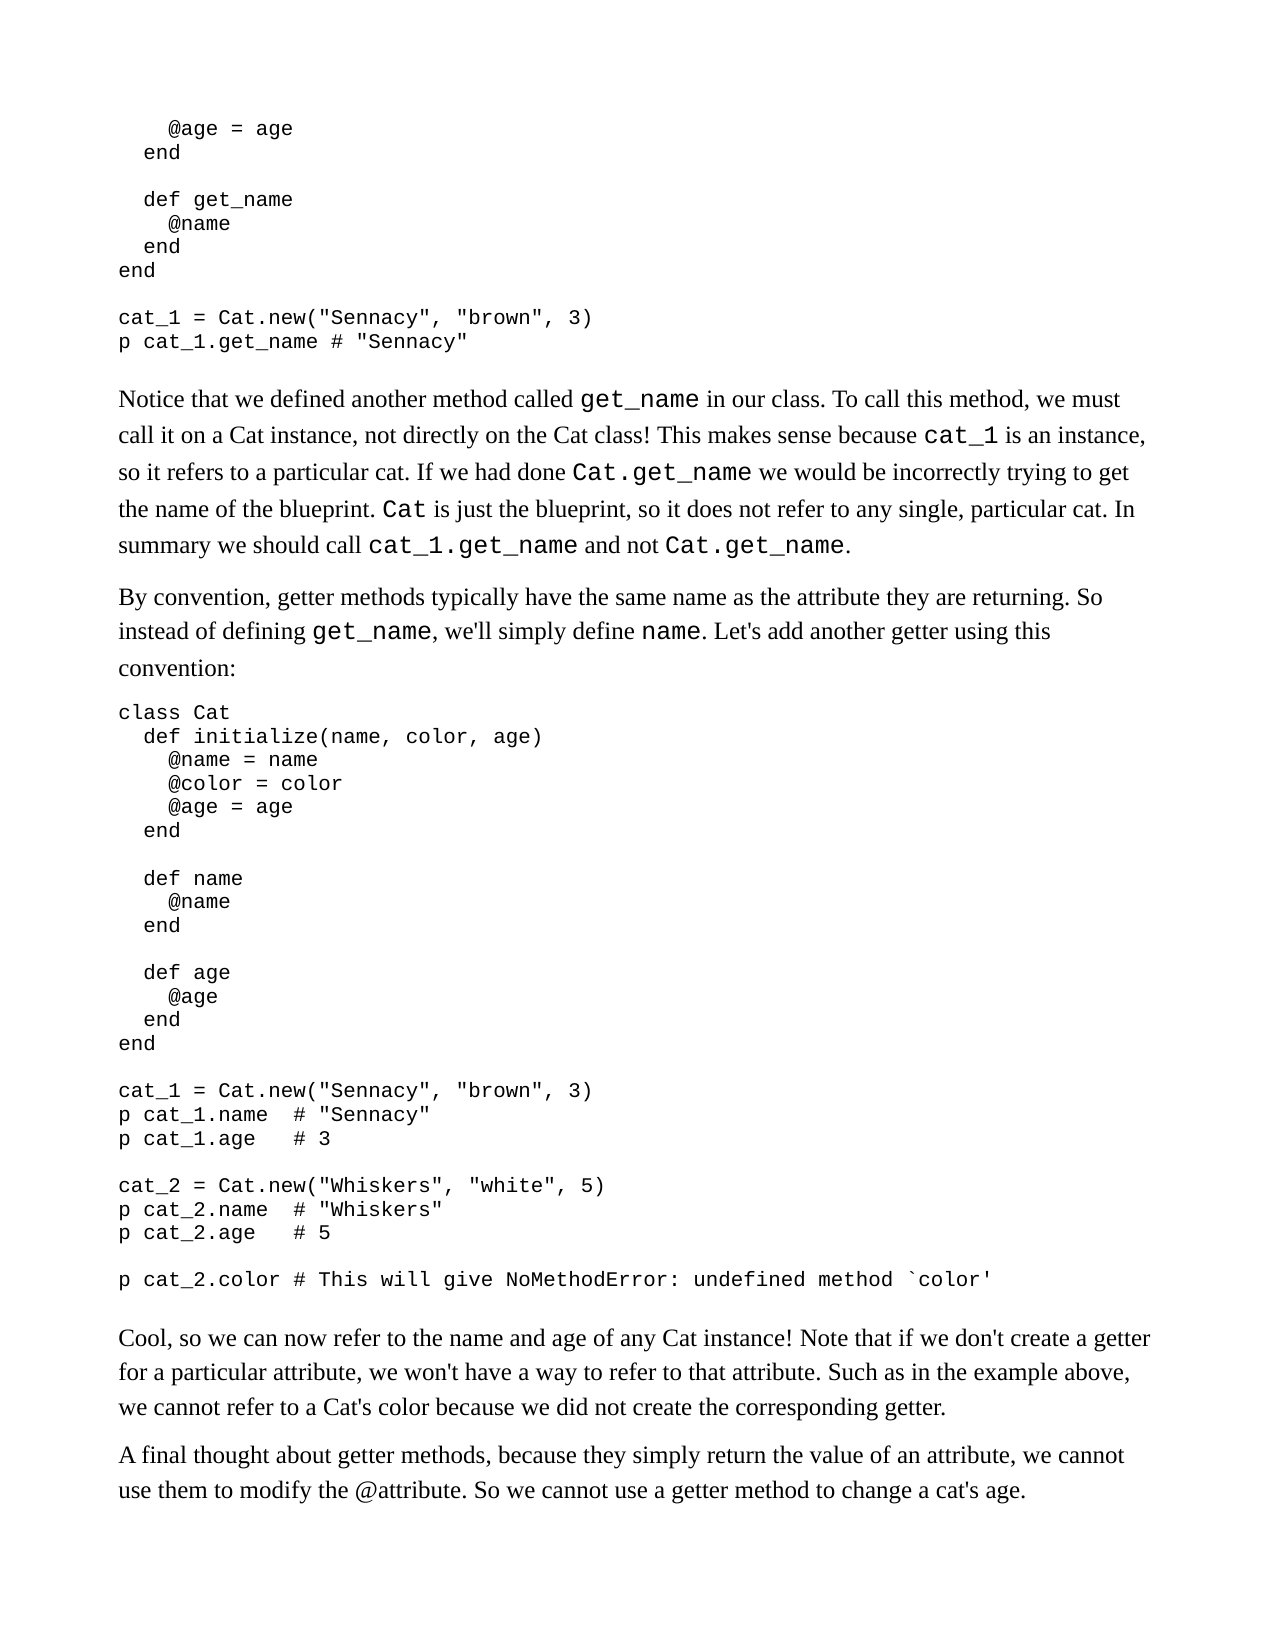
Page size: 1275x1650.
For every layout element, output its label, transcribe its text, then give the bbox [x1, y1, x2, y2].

text p cat_1.get_name # "Sennacy" [118, 331, 1157, 354]
text A final thought about getter methods, because they simply return the value of an attribute, we cannot use them to modify the @attribute. So we cannot use a getter method to change a cat's age. [118, 1441, 1157, 1504]
text def get_name [118, 189, 1157, 213]
text def initialize(name, color, age) [118, 726, 1157, 749]
text @age [118, 986, 1157, 1009]
text @color = color [118, 773, 1157, 797]
text end [118, 1033, 1157, 1057]
text cat_2 = Cat.new("Whiskers", "white", 5) [118, 1175, 1157, 1198]
text p cat_2.age # 5 [118, 1222, 1157, 1246]
text end [118, 820, 1157, 844]
text end [118, 915, 1157, 938]
text end [118, 260, 1157, 284]
text @name [118, 891, 1157, 915]
text def age [118, 962, 1157, 986]
text end [118, 236, 1157, 260]
text end [118, 142, 1157, 165]
text class Cat [118, 702, 1157, 726]
text cat_1 = Cat.new("Sennacy", "brown", 3) [118, 1080, 1157, 1104]
text p cat_1.name # "Sennacy" [118, 1104, 1157, 1128]
text @age = age [118, 118, 1157, 142]
text @name [118, 213, 1157, 236]
text cat_1 = Cat.new("Sennacy", "brown", 3) [118, 307, 1157, 331]
text Notice that we defined another method called get_name in our class. To call this method, we must call it on a Cat instance, not directly on the Cat class! This makes sense because cat_1 is an instance, so it refers to a particular cat. If we had done Cat.get_name we would be incorrectly trying to get the name of the blueprint. Cat is just the blueprint, so it does not refer to any single, particular cat. In summary we should call cat_1.get_name and not Cat.get_name. [118, 384, 1157, 561]
text end [118, 1009, 1157, 1033]
text @age = age [118, 797, 1157, 820]
text By convention, getter methods typically have the same name as the attribute they are returning. So instead of defining get_name, we'll simply define name. Let's add another getter using this convention: [118, 582, 1157, 682]
text Cool, so we can now refer to the name and age of any Cat instance! Note that if we don't create a getter for a particular attribute, we won't have a way to refer to that attribute. Such as in the example above, we cannot refer to a Cat's color because we did not create the corresponding getter. [118, 1323, 1157, 1420]
text @name = name [118, 749, 1157, 773]
text p cat_2.color # This will give NoMethodError: undefined method `color' [118, 1269, 1157, 1293]
text p cat_2.name # "Whiskers" [118, 1198, 1157, 1222]
text def name [118, 867, 1157, 891]
text p cat_1.age # 3 [118, 1128, 1157, 1151]
